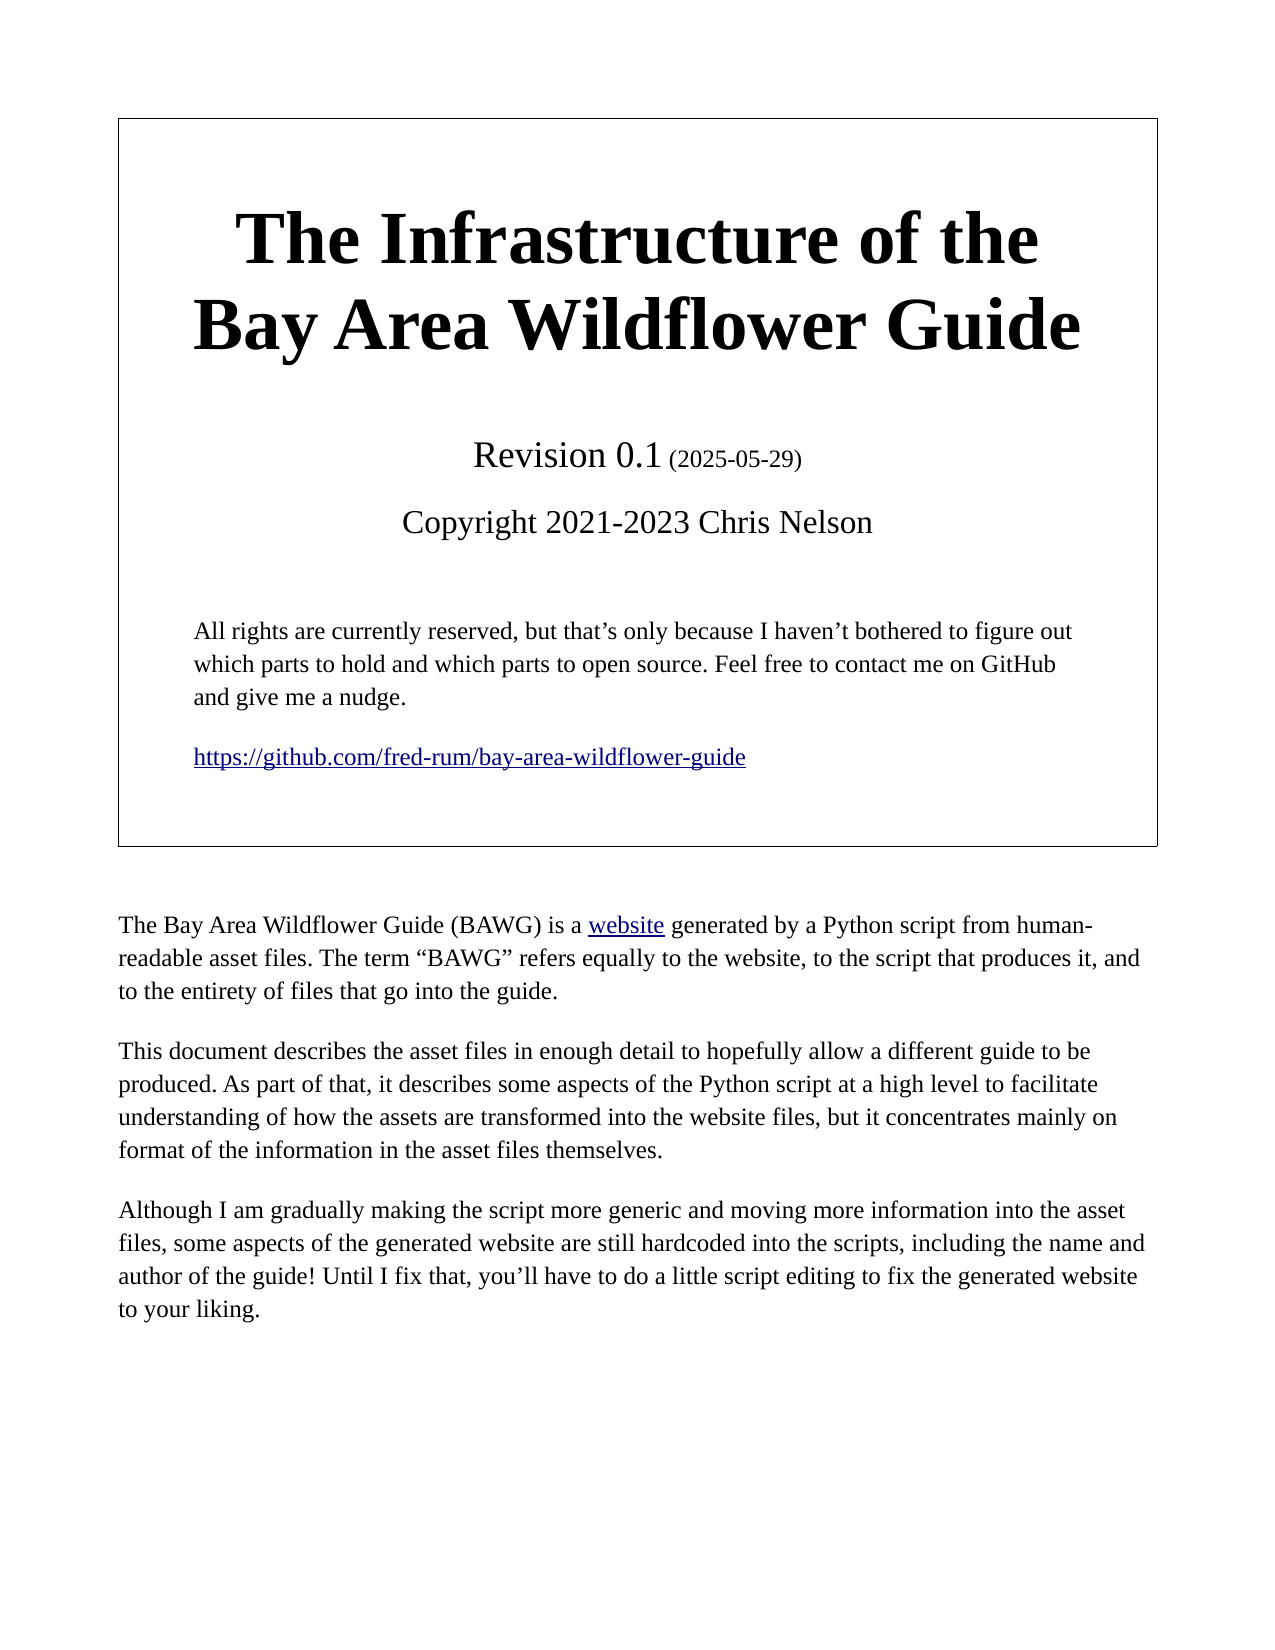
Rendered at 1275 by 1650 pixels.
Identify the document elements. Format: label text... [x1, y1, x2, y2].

subtitle Revision 0.1 (2025-05-29) [193, 432, 1082, 475]
title The Infrastructure of the Bay Area Wildflower Guide [193, 193, 1082, 366]
text Copyright 2021-2023 Chris Nelson [193, 503, 1082, 541]
text The Bay Area Wildflower Guide (BAWG) is a website generated by a Python script from human-readable asset files. The term “BAWG” refers equally to the website, to the script that produces it, and to the entirety of files that go into the guide. [118, 910, 1157, 1005]
text All rights are currently reserved, but that’s only because I haven’t bothered to figure out which parts to hold and which parts to open source. Feel free to contact me on GitHub and give me a nudge. [193, 616, 1082, 711]
text This document describes the asset files in enough detail to hopefully allow a different guide to be produced. As part of that, it describes some aspects of the Python script at a high level to facilitate understanding of how the assets are transformed into the website files, but it concentrates mainly on format of the information in the asset files themselves. [118, 1036, 1157, 1164]
text https://github.com/fred-rum/bay-area-wildflower-guide [193, 742, 1082, 771]
text Although I am gradually making the script more generic and moving more information into the asset files, some aspects of the generated website are still hardcoded into the scripts, including the name and author of the guide! Until I fix that, you’ll have to do a little script editing to fix the generated website to your liking. [118, 1195, 1157, 1323]
